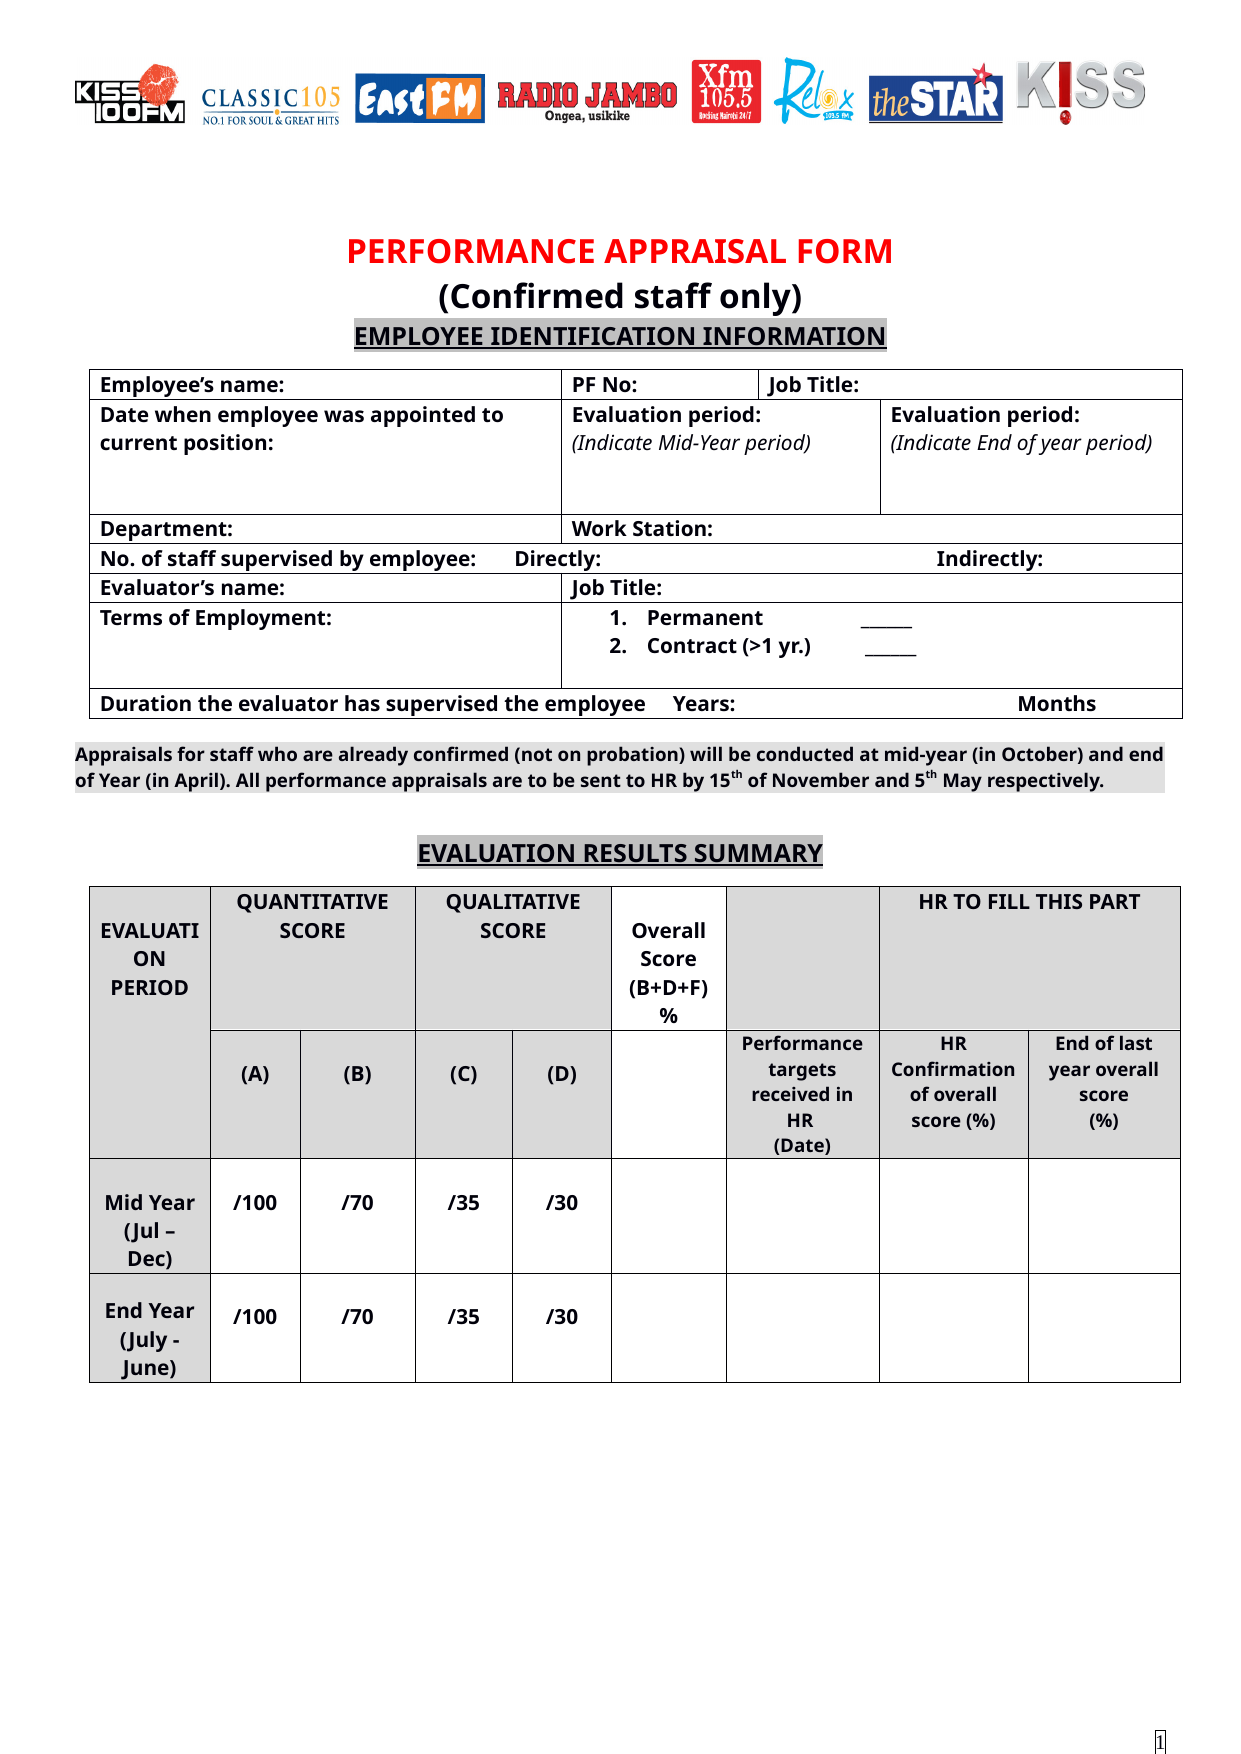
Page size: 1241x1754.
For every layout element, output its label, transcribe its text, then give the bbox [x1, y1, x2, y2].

table_cell /100 [211, 1274, 300, 1382]
table_cell Department: [90, 515, 561, 543]
table_header EVALUATION PERIOD [90, 887, 210, 1158]
table_cell /100 [211, 1159, 300, 1273]
table_cell [612, 1274, 726, 1382]
table_cell Terms of Employment: [90, 603, 561, 688]
table_header [727, 887, 879, 1029]
text PERFORMANCE APPRAISAL FORM [75, 227, 1165, 273]
table_cell [612, 1159, 726, 1273]
table_cell (C) [416, 1031, 512, 1158]
table_header PF No: [562, 370, 758, 399]
table_cell Duration the evaluator has supervised the employee Years: Months [90, 689, 1182, 718]
table_cell End of last year overall score (%) [1029, 1031, 1180, 1158]
picture [789, 66, 810, 94]
table_cell [880, 1159, 1028, 1273]
table_cell Work Station: [562, 515, 1182, 543]
table_header Employee’s name: [90, 370, 561, 399]
table_cell Job Title: [562, 574, 1182, 602]
table_cell Evaluation period: (Indicate End of year period) [881, 400, 1182, 513]
table_cell /70 [301, 1159, 415, 1273]
table_cell [880, 1274, 1028, 1382]
table_cell No. of staff supervised by employee: Directly: Indirectly: [90, 544, 1182, 572]
table_cell Evaluator’s name: [90, 574, 561, 602]
table_cell (D) [513, 1031, 611, 1158]
text EVALUATION RESULTS SUMMARY [75, 835, 1165, 869]
table_cell Evaluation period: (Indicate Mid-Year period) [562, 400, 880, 513]
table_cell [612, 1031, 726, 1158]
table_header Overall Score (B+D+F) % [612, 887, 726, 1029]
table_cell (B) [301, 1031, 415, 1158]
table_cell /30 [513, 1274, 611, 1382]
table_header QUANTITATIVE SCORE [211, 887, 415, 1029]
table_cell Performance targets received in HR (Date) [727, 1031, 879, 1158]
table_cell (A) [211, 1031, 300, 1158]
table_header QUALITATIVE SCORE [416, 887, 611, 1029]
table_header Job Title: [759, 370, 1182, 399]
table_cell [1029, 1274, 1180, 1382]
text Appraisals for staff who are already confirmed (not on probation) will be conducted at mid-year (in October) and end of Year (in April). All performance appraisals are to be sent to HR by 15th of November and 5th May respectively. [75, 742, 1165, 793]
table_cell Mid Year (Jul – Dec) [90, 1159, 210, 1273]
table_cell /35 [416, 1274, 512, 1382]
table_cell End Year (July - June) [90, 1274, 210, 1382]
text EMPLOYEE IDENTIFICATION INFORMATION [75, 318, 1165, 352]
picture [75, 57, 1146, 125]
table_cell Permanent ______ Contract (>1 yr.) ______ [562, 603, 1182, 688]
table_cell /35 [416, 1159, 512, 1273]
table_cell /30 [513, 1159, 611, 1273]
table_cell [727, 1159, 879, 1273]
table_cell [727, 1274, 879, 1382]
table_header HR TO FILL THIS PART [880, 887, 1180, 1029]
table_cell Date when employee was appointed to current position: [90, 400, 561, 513]
table_cell HR Confirmation of overall score (%) [880, 1031, 1028, 1158]
table_cell /70 [301, 1274, 415, 1382]
table_cell [1029, 1159, 1180, 1273]
text (Confirmed staff only) [75, 273, 1165, 318]
